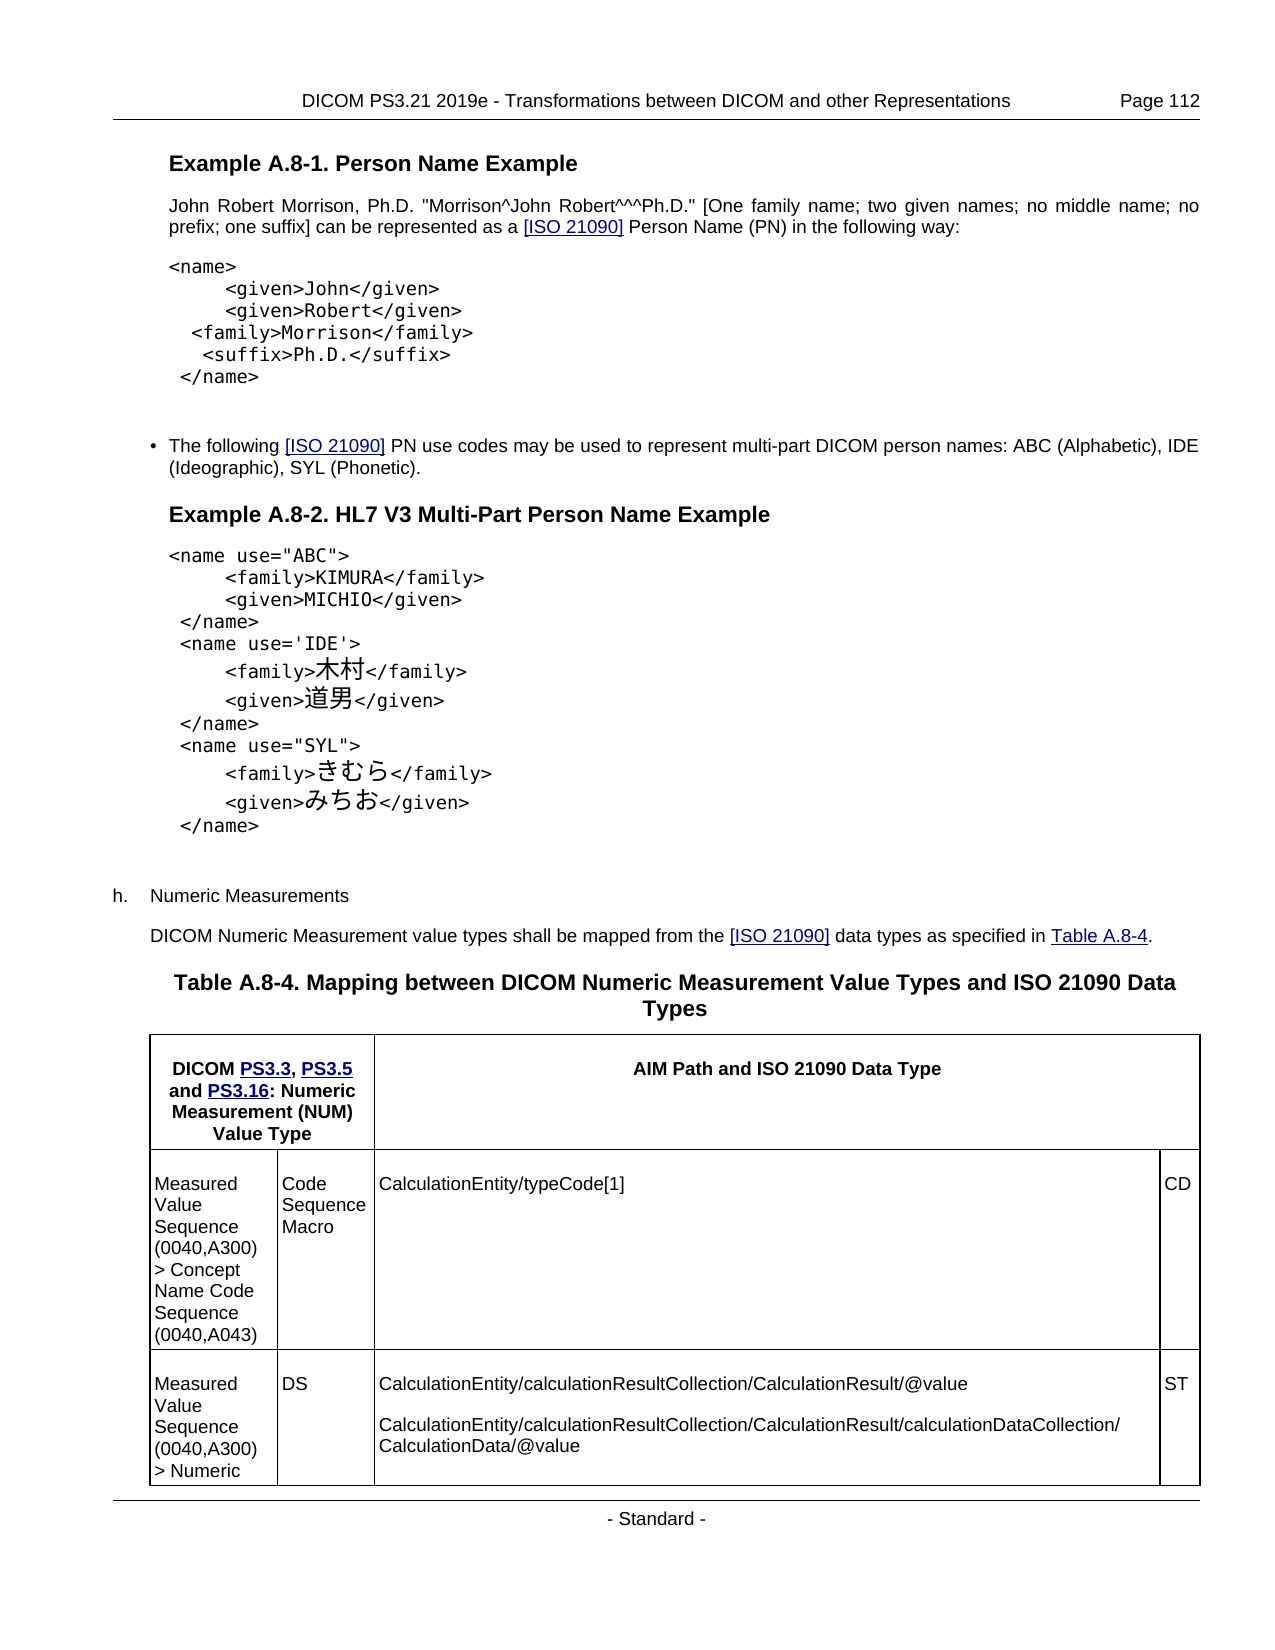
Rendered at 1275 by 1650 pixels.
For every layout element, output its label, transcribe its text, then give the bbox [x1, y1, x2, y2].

table_cell DS [278, 1350, 374, 1485]
text DICOM Numeric Measurement value types shall be mapped from the [ISO 21090] data types as specified in Table A.8-4. [150, 925, 1200, 946]
table_cell CalculationEntity/​calculationResultCollection/​CalculationResult/​​@value CalculationEntity/​calculationResultCollection/​CalculationResult/​​calculationDataCollection/​CalculationData/​@value [375, 1350, 1159, 1485]
table_header DICOM PS3.3, PS3.5 and PS3.16: Numeric Measurement (NUM) Value Type [151, 1035, 374, 1148]
table_cell ST [1161, 1350, 1199, 1485]
table_cell Measured Value Sequence (0040,A300) > Numeric [151, 1350, 277, 1485]
text Table A.8-4. Mapping between DICOM Numeric Measurement Value Types and ISO 21090 Data Types [150, 969, 1200, 1021]
table_cell CD [1161, 1150, 1199, 1349]
table_header AIM Path and ISO 21090 Data Type [375, 1035, 1199, 1148]
table_cell Code Sequence Macro [278, 1150, 374, 1349]
text Example A.8-1. Person Name Example [169, 150, 1200, 176]
text Example A.8-2. HL7 V3 Multi-Part Person Name Example [169, 501, 1200, 527]
text John Robert Morrison, Ph.D. "Morrison^John Robert^^^Ph.D." [One family name; two given names; no middle name; no prefix; one suffix] can be represented as a [ISO 21090] Person Name (PN) in the following way: [169, 194, 1200, 238]
table_cell Measured Value Sequence (0040,A300) > Concept Name Code Sequence (0040,A043) [151, 1150, 277, 1349]
table_cell CalculationEntity/​typeCode[1] [375, 1150, 1159, 1349]
text h. Numeric Measurements [112, 884, 1200, 906]
text <name use="ABC"> <family>KIMURA</family> <given>MICHIO</given> </name> <name use='IDE'> <family>木村</family> <given>道男</given> </name> <name use="SYL"> <family>きむら</family> <given>みちお</given> </name> [169, 545, 1200, 866]
text • The following [ISO 21090] PN use codes may be used to represent multi-part DICOM person names: ABC (Alphabetic), IDE (Ideographic), SYL (Phonetic). [150, 435, 1200, 478]
text <name> <given>John</given> <given>Robert</given> <family>Morrison</family> <suffix>Ph.D.</suffix> </name> [169, 256, 1200, 416]
